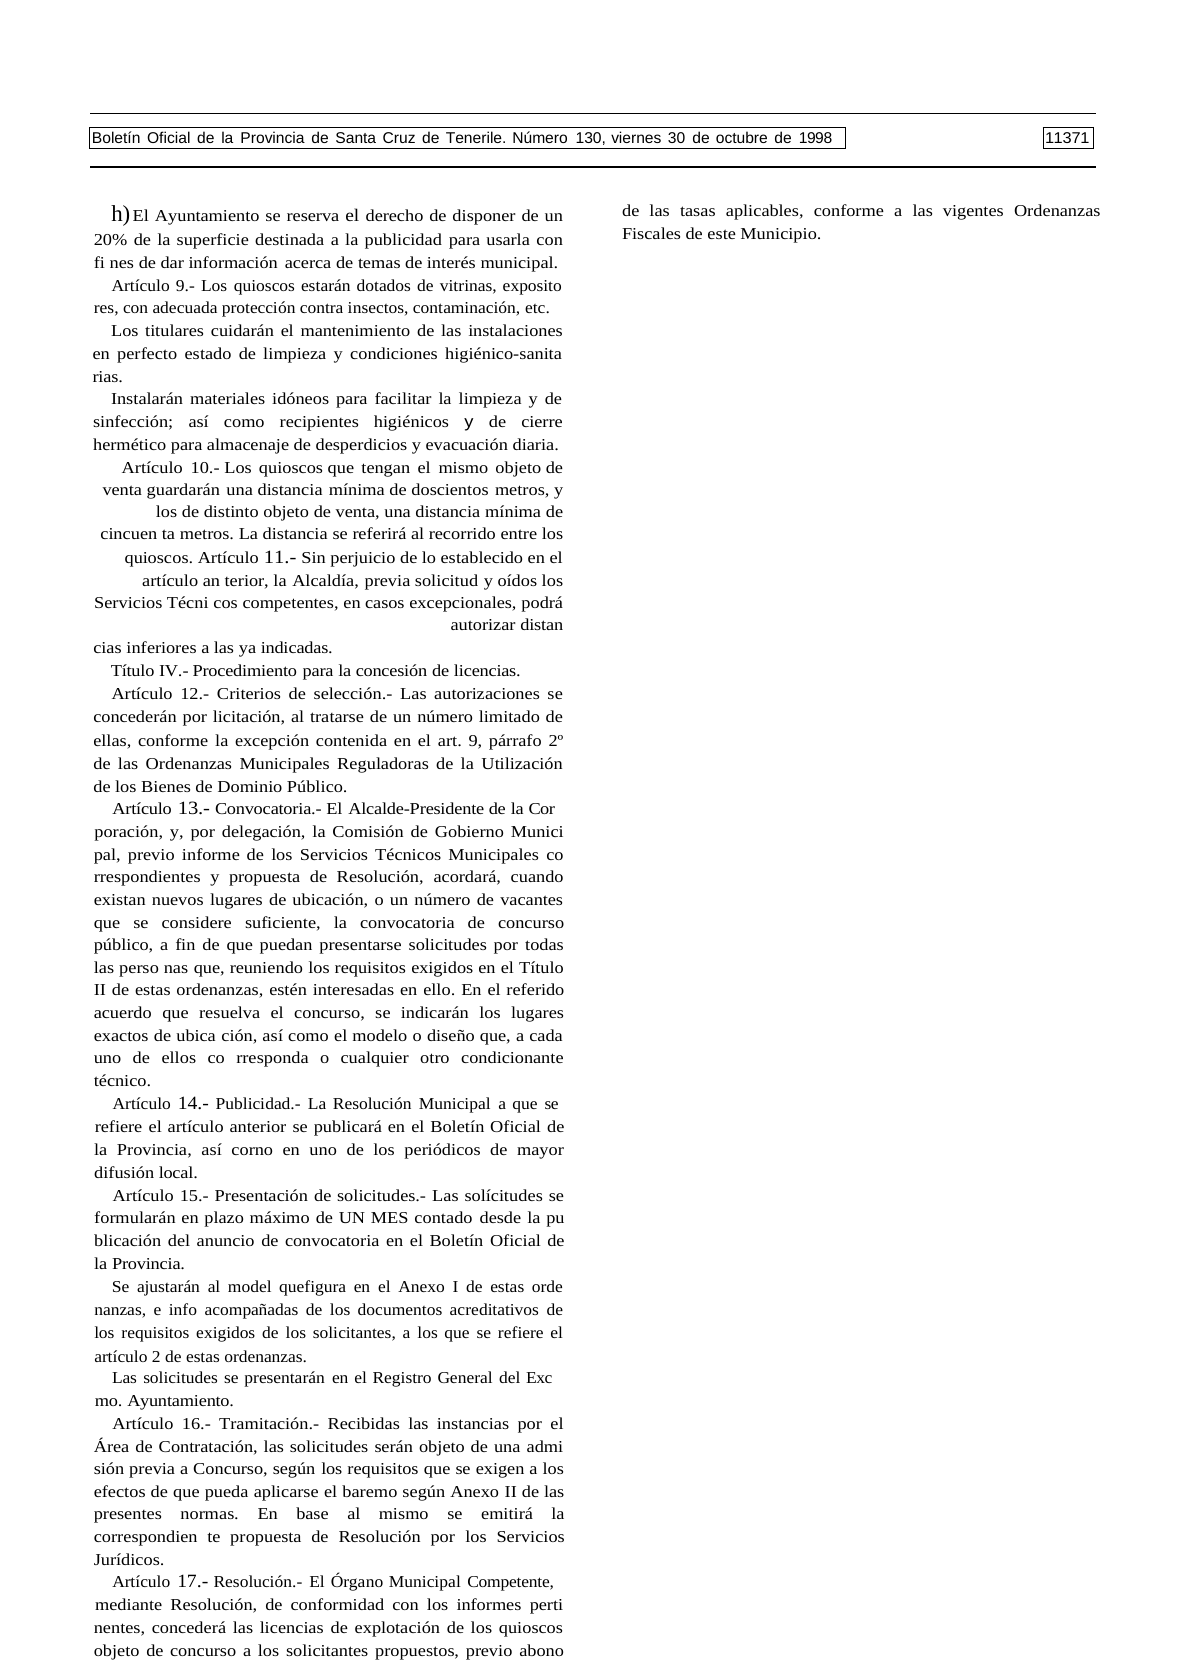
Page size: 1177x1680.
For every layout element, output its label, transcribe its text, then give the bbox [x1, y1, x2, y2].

text Artículo 16.- Tramitación.- Recibidas las instancias por el Área de Contratación, las solicitudes serán objeto de una admi­ sión previa a Concurso, según los requisitos que se exigen a los efectos de que pueda aplicarse el baremo según Anexo II de las presentes normas. En base al mismo se emitirá la correspondien­ te propuesta de Resolución por los Servicios Jurídicos. [93, 1414, 564, 1568]
list El Ayuntamiento se reserva el derecho de disponer de un 20% de la superficie destinada a la publicidad para usarla con fi­ nes de dar información acerca de temas de interés municipal. [93, 200, 563, 272]
text Artículo 15.- Presentación de solicitudes.- Las solícitudes se formularán en plazo máximo de UN MES contado desde la pu­ blicación del anuncio de convocatoria en el Boletín Oficial de la Provincia. [94, 1185, 564, 1273]
text Artículo 9.- Los quioscos estarán dotados de vitrinas, exposito­ res, con adecuada protección contra insectos, contaminación, etc. [93, 275, 562, 317]
text Artículo 10.- Los quioscos que tengan el mismo objeto de venta guardarán una distancia mínima de doscientos metros, y los de distinto objeto de venta, una distancia mínima de cincuen­ ta metros. La distancia se referirá al recorrido entre los quioscos. Artículo 11.- Sin perjuicio de lo establecido en el artículo an­ terior, la Alcaldía, previa solicitud y oídos los Servicios Técni­ cos competentes, en casos excepcionales, podrá autorizar distan­ [93, 458, 563, 634]
text Artículo 17.- Resolución.- El Órgano Municipal Competente, [112, 1572, 568, 1591]
text Artículo 13.- Convocatoria.- El Alcalde-Presidente de la Cor­ [112, 800, 568, 818]
text cias inferiores a las ya indicadas. [93, 638, 568, 657]
text Las solicitudes se presentarán en el Registro General del Exc­ [112, 1369, 568, 1388]
text Se ajustarán al model quefigura en el Anexo I de estas orde­ nanzas, e info acompañadas de los documentos acreditativos de los requisitos exigidos de los solicitantes, a los que se refiere el artículo 2 de estas ordenanzas. [94, 1277, 564, 1366]
text de las tasas aplicables, conforme a las vigentes Ordenanzas Fiscales de este Municipio. [622, 200, 1101, 243]
text Artículo 14.- Publicidad.- La Resolución Municipal a que se [112, 1093, 568, 1113]
text poración, y, por delegación, la Comisión de Gobierno Munici­ pal, previo informe de los Servicios Técnicos Municipales co­ rrespondientes y propuesta de Resolución, acordará, cuando existan nuevos lugares de ubicación, o un número de vacantes que se considere suficiente, la convocatoria de concurso público, a fin de que puedan presentarse solicitudes por todas las perso­ nas que, reuniendo los requisitos exigidos en el Título II de estas ordenanzas, estén interesadas en ello. En el referido acuerdo que resuelva el concurso, se indicarán los lugares exactos de ubica­ ción, así como el modelo o diseño que, a cada uno de ellos co­ rresponda o cualquier otro condicionante técnico. [93, 822, 564, 1090]
text mo. Ayuntamiento. [94, 1391, 568, 1410]
text Título IV.- Procedimiento para la concesión de licencias. [111, 661, 568, 680]
text refiere el artículo anterior se publicará en el Boletín Oficial de la Provincia, así corno en uno de los periódicos de mayor difusión local. [94, 1117, 564, 1182]
text Artículo 12.- Criterios de selección.- Las autorizaciones se concederán por licitación, al tratarse de un número limitado de ellas, conforme la excepción contenida en el art. 9, párrafo 2º de las Ordenanzas Municipales Reguladoras de la Utilización de los Bienes de Dominio Público. [93, 684, 563, 796]
text mediante Resolución, de conformidad con los informes perti­ nentes, concederá las licencias de explotación de los quioscos objeto de concurso a los solicitantes propuestos, previo abono [93, 1594, 564, 1660]
text Instalarán materiales idóneos para facilitar la limpieza y de­ sinfección; así como recipientes higiénicos y de cierre hermético para almacenaje de desperdicios y evacuación diaria. [93, 389, 563, 454]
text Los titulares cuidarán el mantenimiento de las instalaciones en perfecto estado de limpieza y condiciones higiénico-sanita­ rias. [92, 321, 563, 386]
